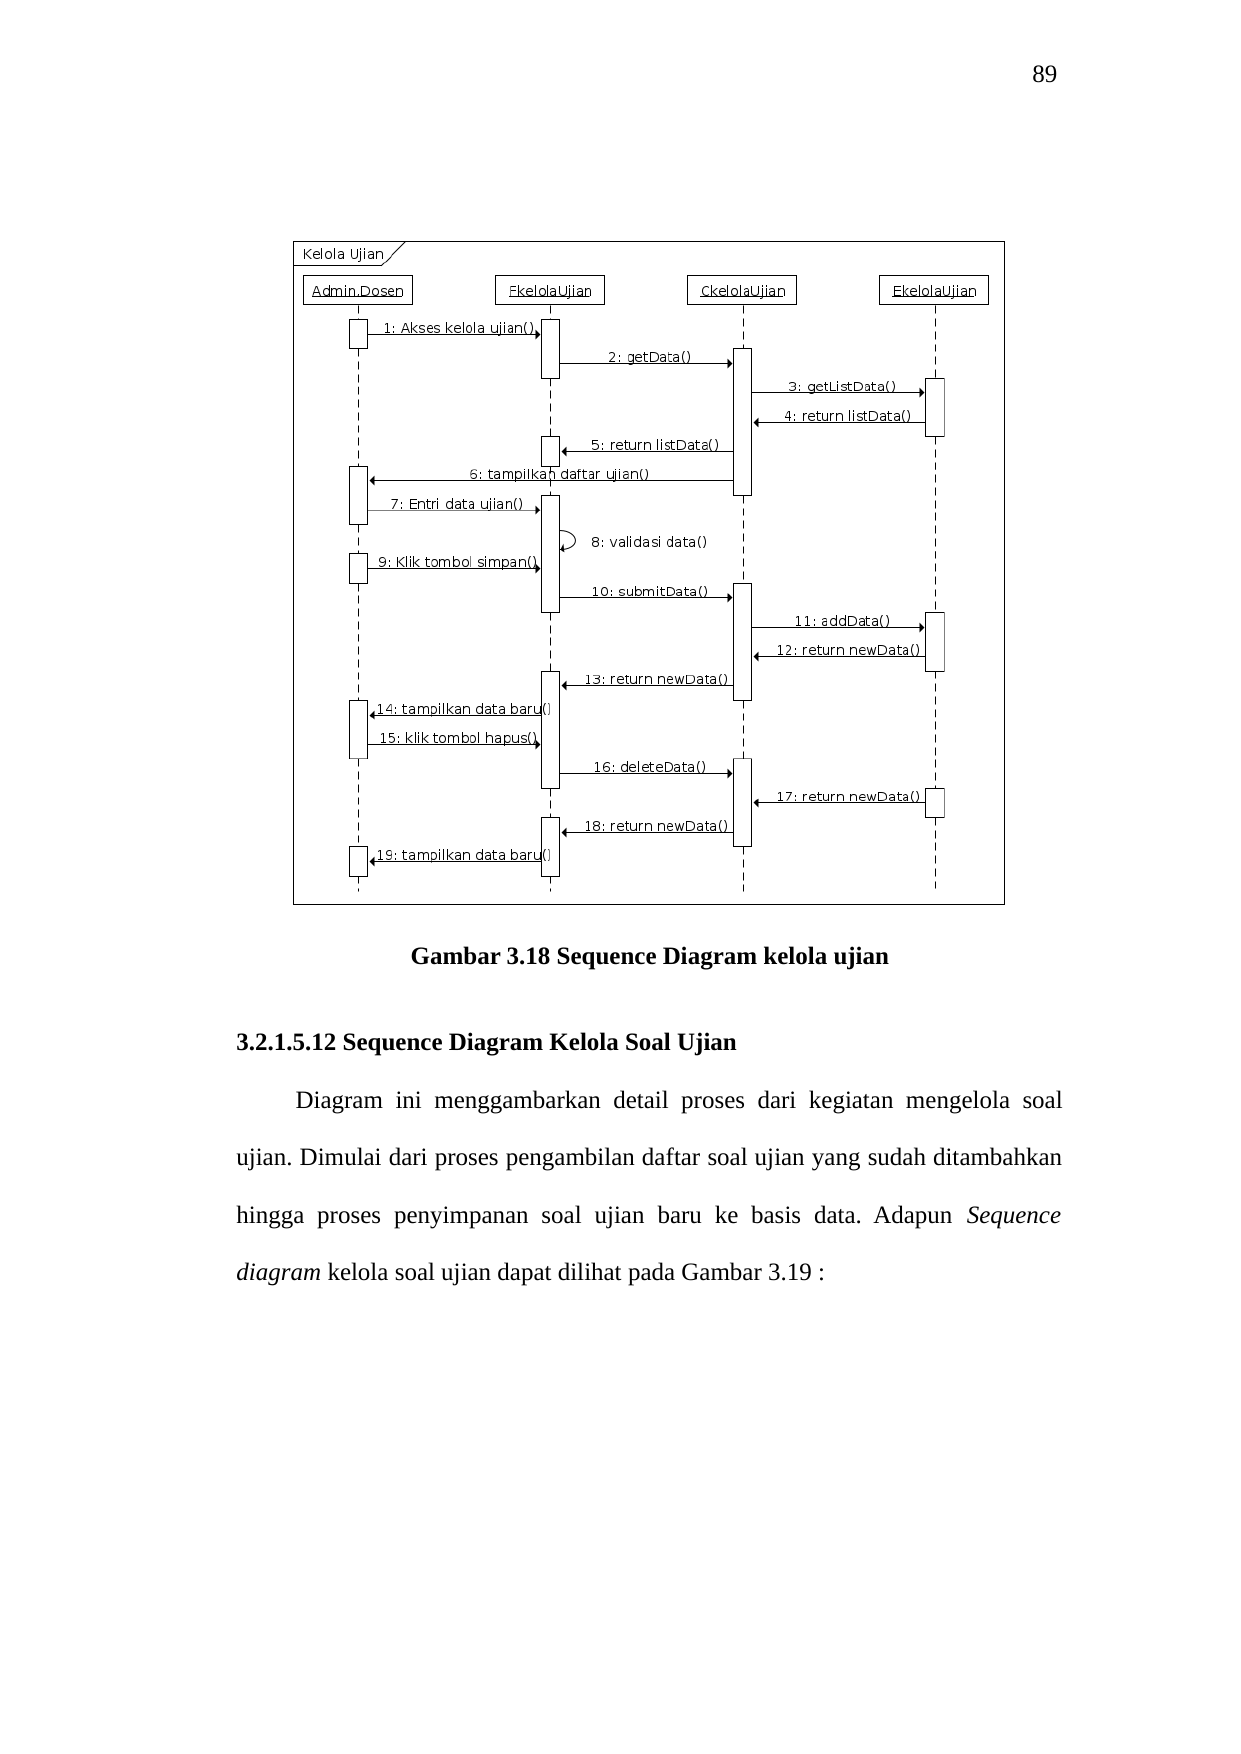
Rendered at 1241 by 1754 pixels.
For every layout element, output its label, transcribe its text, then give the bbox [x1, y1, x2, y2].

picture [287, 239, 1013, 913]
text Diagram ini menggambarkan detail proses dari kegiatan mengelola soal ujian. Dimulai dari proses pengambilan daftar soal ujian yang sudah ditambahkan hingga proses penyimpanan soal ujian baru ke basis data. Adapun Sequence diagram kelola soal ujian dapat dilihat pada Gambar 3.19 : [236, 1085, 1063, 1286]
text Gambar 3.18 Sequence Diagram kelola ujian [236, 913, 1063, 970]
subtitle 3.2.1.5.12 Sequence Diagram Kelola Soal Ujian [236, 1027, 1063, 1056]
